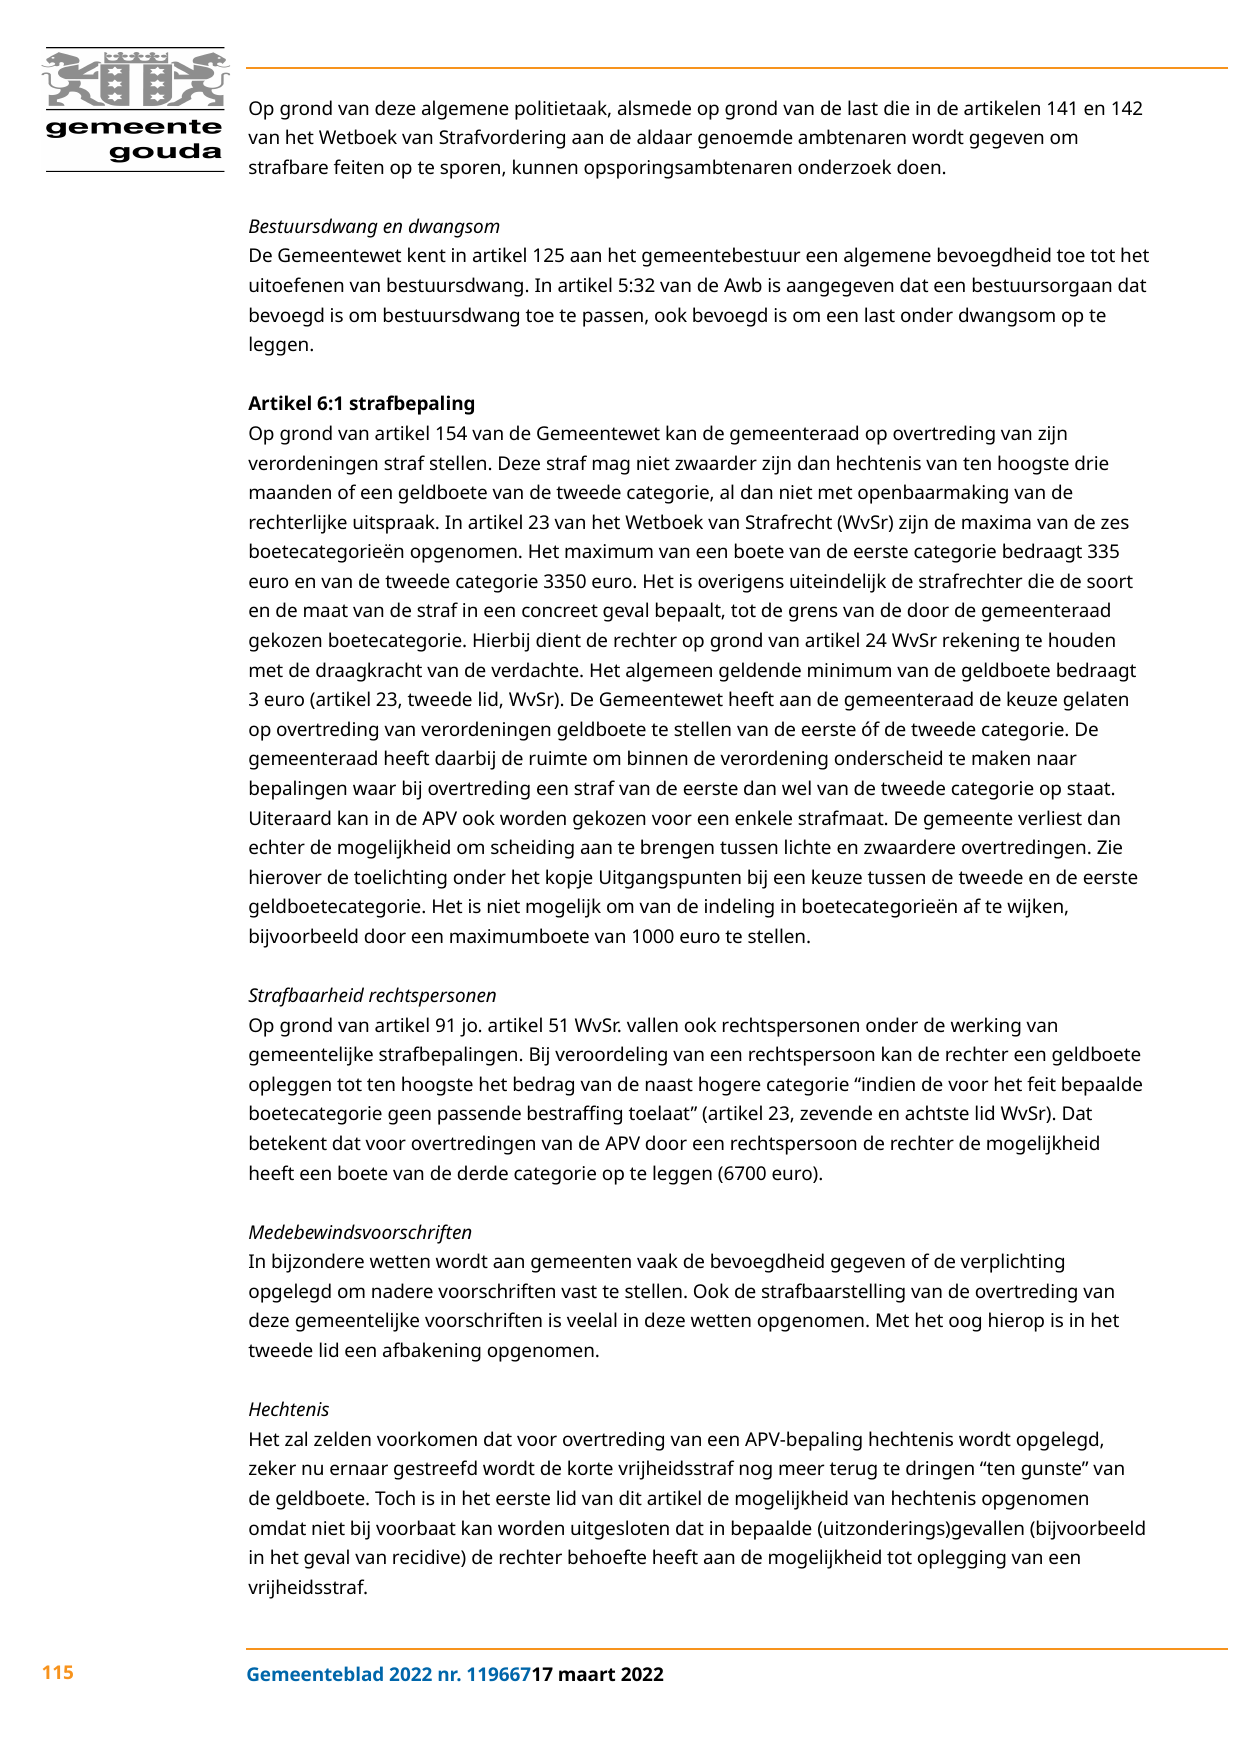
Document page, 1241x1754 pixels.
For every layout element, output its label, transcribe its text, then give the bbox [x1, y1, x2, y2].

text Hechtenis [248, 1396, 1152, 1422]
text Artikel 6:1 strafbepaling [248, 391, 1152, 416]
text In bijzondere wetten wordt aan gemeenten vaak de bevoegdheid gegeven of de verplichting opgelegd om nadere voorschriften vast te stellen. Ook de strafbaarstelling van de overtreding van deze gemeentelijke voorschriften is veelal in deze wetten opgenomen. Met het oog hierop is in het tweede lid een afbakening opgenomen. [248, 1248, 1152, 1363]
text Op grond van deze algemene politietaak, alsmede op grond van de last die in de artikelen 141 en 142 van het Wetboek van Strafvordering aan de aldaar genoemde ambtenaren wordt gegeven om strafbare feiten op te sporen, kunnen opsporingsambtenaren onderzoek doen. [248, 95, 1152, 180]
picture [41, 47, 231, 172]
text De Gemeentewet kent in artikel 125 aan het gemeentebestuur een algemene bevoegdheid toe tot het uitoefenen van bestuursdwang. In artikel 5:32 van de Awb is aangegeven dat een bestuursorgaan dat bevoegd is om bestuursdwang toe te passen, ook bevoegd is om een last onder dwangsom op te leggen. [248, 243, 1152, 357]
text Het zal zelden voorkomen dat voor overtreding van een APV-bepaling hechtenis wordt opgelegd, zeker nu ernaar gestreefd wordt de korte vrijheidsstraf nog meer terug te dringen “ten gunste” van de geldboete. Toch is in het eerste lid van dit artikel de mogelijkheid van hechtenis opgenomen omdat niet bij voorbaat kan worden uitgesloten dat in bepaalde (uitzonderings)gevallen (bijvoorbeeld in het geval van recidive) de rechter behoefte heeft aan de mogelijkheid tot oplegging van een vrijheidsstraf. [248, 1426, 1152, 1600]
text Medebewindsvoorschriften [248, 1219, 1152, 1245]
text Op grond van artikel 91 jo. artikel 51 WvSr. vallen ook rechtspersonen onder de werking van gemeentelijke strafbepalingen. Bij veroordeling van een rechtspersoon kan de rechter een geldboete opleggen tot ten hoogste het bedrag van de naast hogere categorie “indien de voor het feit bepaalde boetecategorie geen passende bestraffing toelaat” (artikel 23, zevende en achtste lid WvSr). Dat betekent dat voor overtredingen van de APV door een rechtspersoon de rechter de mogelijkheid heeft een boete van de derde categorie op te leggen (6700 euro). [248, 1012, 1152, 1186]
text Strafbaarheid rechtspersonen [248, 982, 1152, 1008]
text Bestuursdwang en dwangsom [248, 213, 1152, 239]
text Op grond van artikel 154 van de Gemeentewet kan de gemeenteraad op overtreding van zijn verordeningen straf stellen. Deze straf mag niet zwaarder zijn dan hechtenis van ten hoogste drie maanden of een geldboete van de tweede categorie, al dan niet met openbaarmaking van de rechterlijke uitspraak. In artikel 23 van het Wetboek van Strafrecht (WvSr) zijn de maxima van de zes boetecategorieën opgenomen. Het maximum van een boete van de eerste categorie bedraagt 335 euro en van de tweede categorie 3350 euro. Het is overigens uiteindelijk de strafrechter die de soort en de maat van de straf in een concreet geval bepaalt, tot de grens van de door de gemeenteraad gekozen boetecategorie. Hierbij dient de rechter op grond van artikel 24 WvSr rekening te houden met de draagkracht van de verdachte. Het algemeen geldende minimum van de geldboete bedraagt 3 euro (artikel 23, tweede lid, WvSr). De Gemeentewet heeft aan de gemeenteraad de keuze gelaten op overtreding van verordeningen geldboete te stellen van de eerste óf de tweede categorie. De gemeenteraad heeft daarbij de ruimte om binnen de verordening onderscheid te maken naar bepalingen waar bij overtreding een straf van de eerste dan wel van de tweede categorie op staat. Uiteraard kan in de APV ook worden gekozen voor een enkele strafmaat. De gemeente verliest dan echter de mogelijkheid om scheiding aan te brengen tussen lichte en zwaardere overtredingen. Zie hierover de toelichting onder het kopje Uitgangspunten bij een keuze tussen de tweede en de eerste geldboetecategorie. Het is niet mogelijk om van de indeling in boetecategorieën af te wijken, bijvoorbeeld door een maximumboete van 1000 euro te stellen. [248, 420, 1152, 949]
